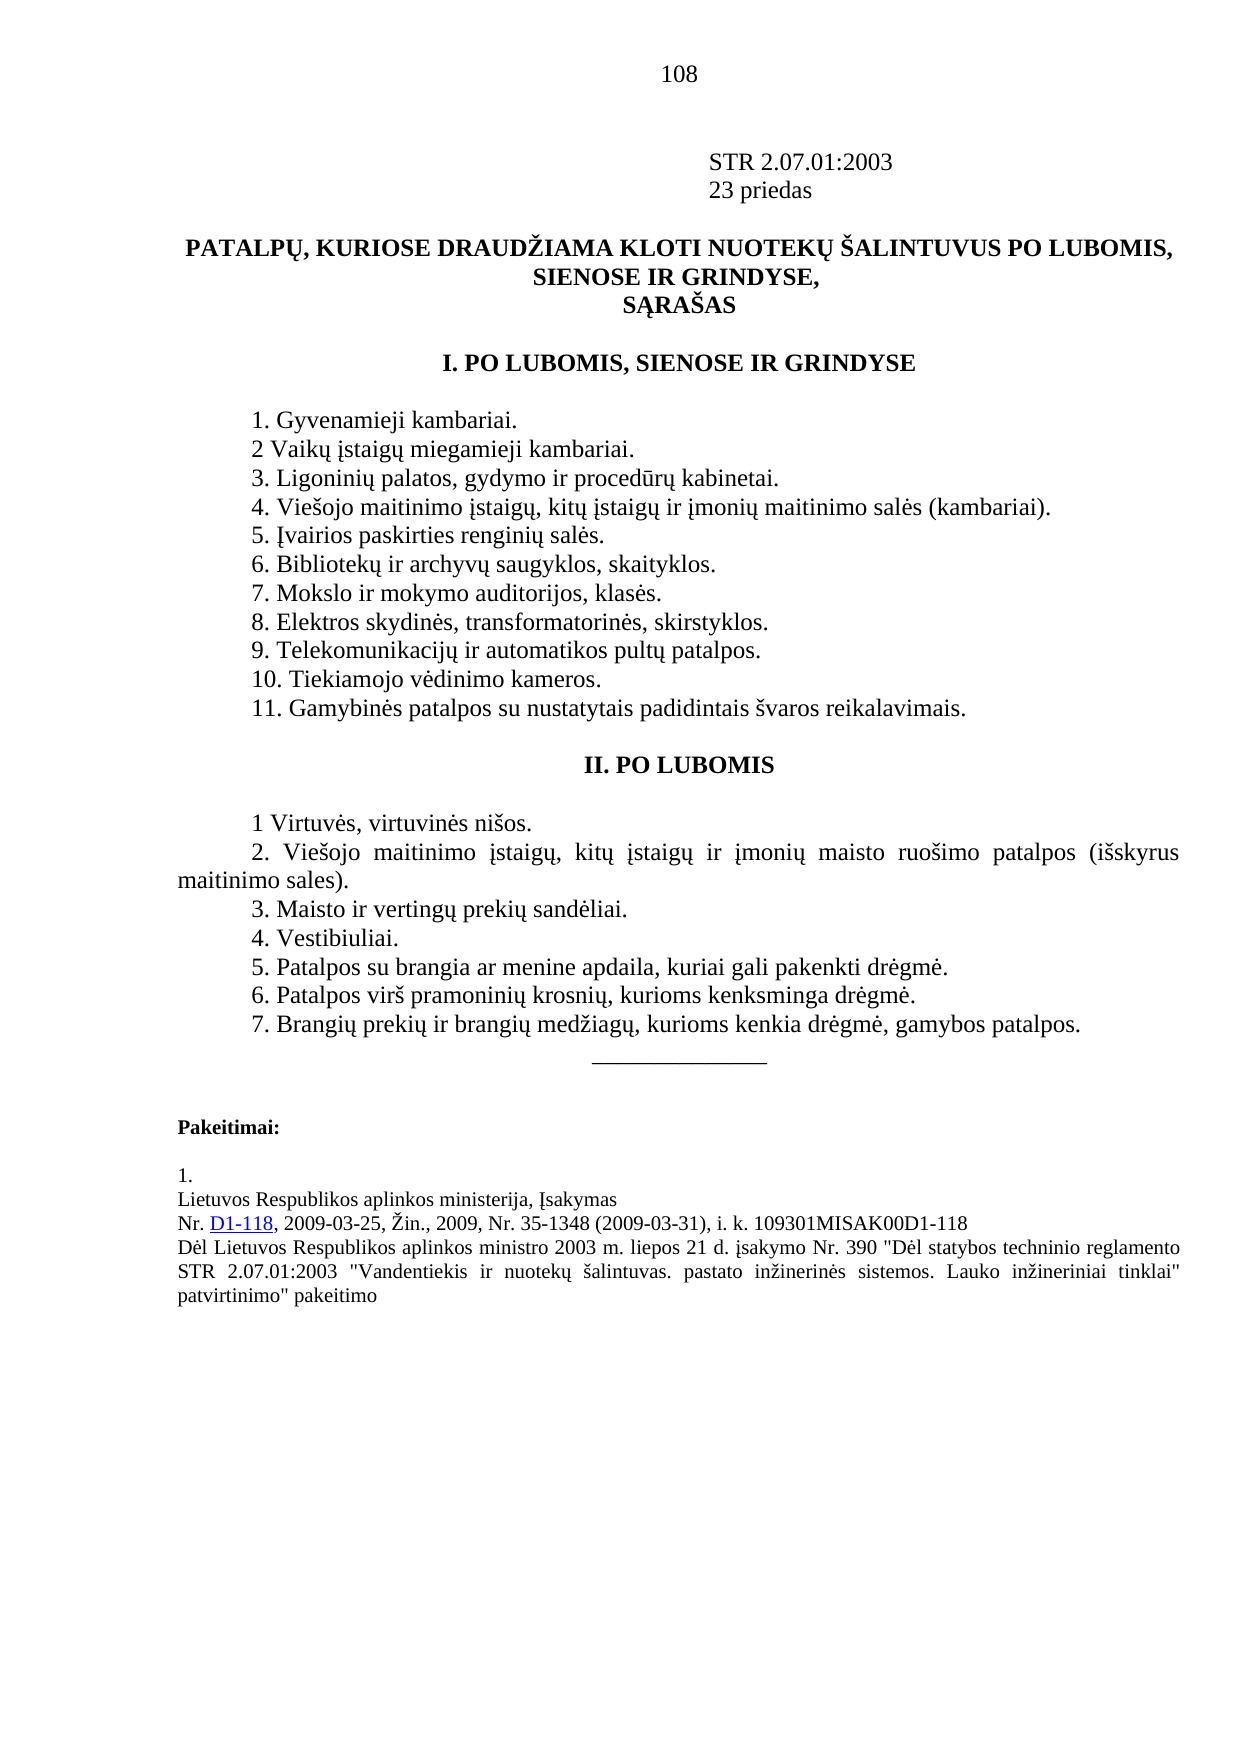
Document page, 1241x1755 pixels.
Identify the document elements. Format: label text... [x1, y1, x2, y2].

text Dėl Lietuvos Respublikos aplinkos ministro 2003 m. liepos 21 d. įsakymo Nr. 390 "Dėl statybos techninio reglamento STR 2.07.01:2003 "Vandentiekis ir nuotekų šalintuvas. pastato inžinerinės sistemos. Lauko inžineriniai tinklai" patvirtinimo" pakeitimo [177, 1235, 1181, 1307]
text 3. Maisto ir vertingų prekių sandėliai. [177, 894, 1181, 923]
text 7. Mokslo ir mokymo auditorijos, klasės. [177, 578, 1181, 607]
text 7. Brangių prekių ir brangių medžiagų, kurioms kenkia drėgmė, gamybos patalpos. [177, 1009, 1181, 1038]
text 5. Patalpos su brangia ar menine apdaila, kuriai gali pakenkti drėgmė. [177, 952, 1181, 981]
text 1. [177, 1163, 1181, 1187]
text 8. Elektros skydinės, transformatorinės, skirstyklos. [177, 607, 1181, 636]
text Lietuvos Respublikos aplinkos ministerija, Įsakymas [177, 1187, 1181, 1211]
text I. PO LUBOMIS, SIENOSE IR GRINDYSE [177, 348, 1181, 377]
text 5. Įvairios paskirties renginių salės. [177, 521, 1181, 549]
text 1. Gyvenamieji kambariai. [177, 406, 1181, 434]
text ______________ [177, 1038, 1181, 1067]
text 1 Virtuvės, virtuvinės nišos. [177, 808, 1181, 837]
text 10. Tiekiamojo vėdinimo kameros. [177, 664, 1181, 693]
text 6. Patalpos virš pramoninių krosnių, kurioms kenksminga drėgmė. [177, 981, 1181, 1009]
text 11. Gamybinės patalpos su nustatytais padidintais švaros reikalavimais. [177, 693, 1181, 722]
text II. PO LUBOMIS [177, 751, 1181, 779]
text SĄRAŠAS [177, 291, 1181, 319]
text 4. Vestibiuliai. [177, 923, 1181, 952]
text 6. Bibliotekų ir archyvų saugyklos, skaityklos. [177, 549, 1181, 578]
text 4. Viešojo maitinimo įstaigų, kitų įstaigų ir įmonių maitinimo salės (kambariai). [177, 492, 1181, 521]
text 9. Telekomunikacijų ir automatikos pultų patalpos. [177, 636, 1181, 664]
text 2. Viešojo maitinimo įstaigų, kitų įstaigų ir įmonių maisto ruošimo patalpos (išskyrus maitinimo sales). [177, 837, 1181, 894]
text PATALPŲ, KURIOSE DRAUDŽIAMA KLOTI NUOTEKŲ ŠALINTUVUS PO LUBOMIS, SIENOSE IR GRINDYSE, [177, 233, 1181, 291]
text Pakeitimai: [177, 1115, 1181, 1139]
text STR 2.07.01:2003 [177, 147, 1181, 176]
text Nr. D1-118, 2009-03-25, Žin., 2009, Nr. 35-1348 (2009-03-31), i. k. 109301MISAK00D1-118 [177, 1211, 1181, 1235]
text 2 Vaikų įstaigų miegamieji kambariai. [177, 434, 1181, 463]
text 23 priedas [177, 176, 1181, 204]
text 3. Ligoninių palatos, gydymo ir procedūrų kabinetai. [177, 463, 1181, 492]
